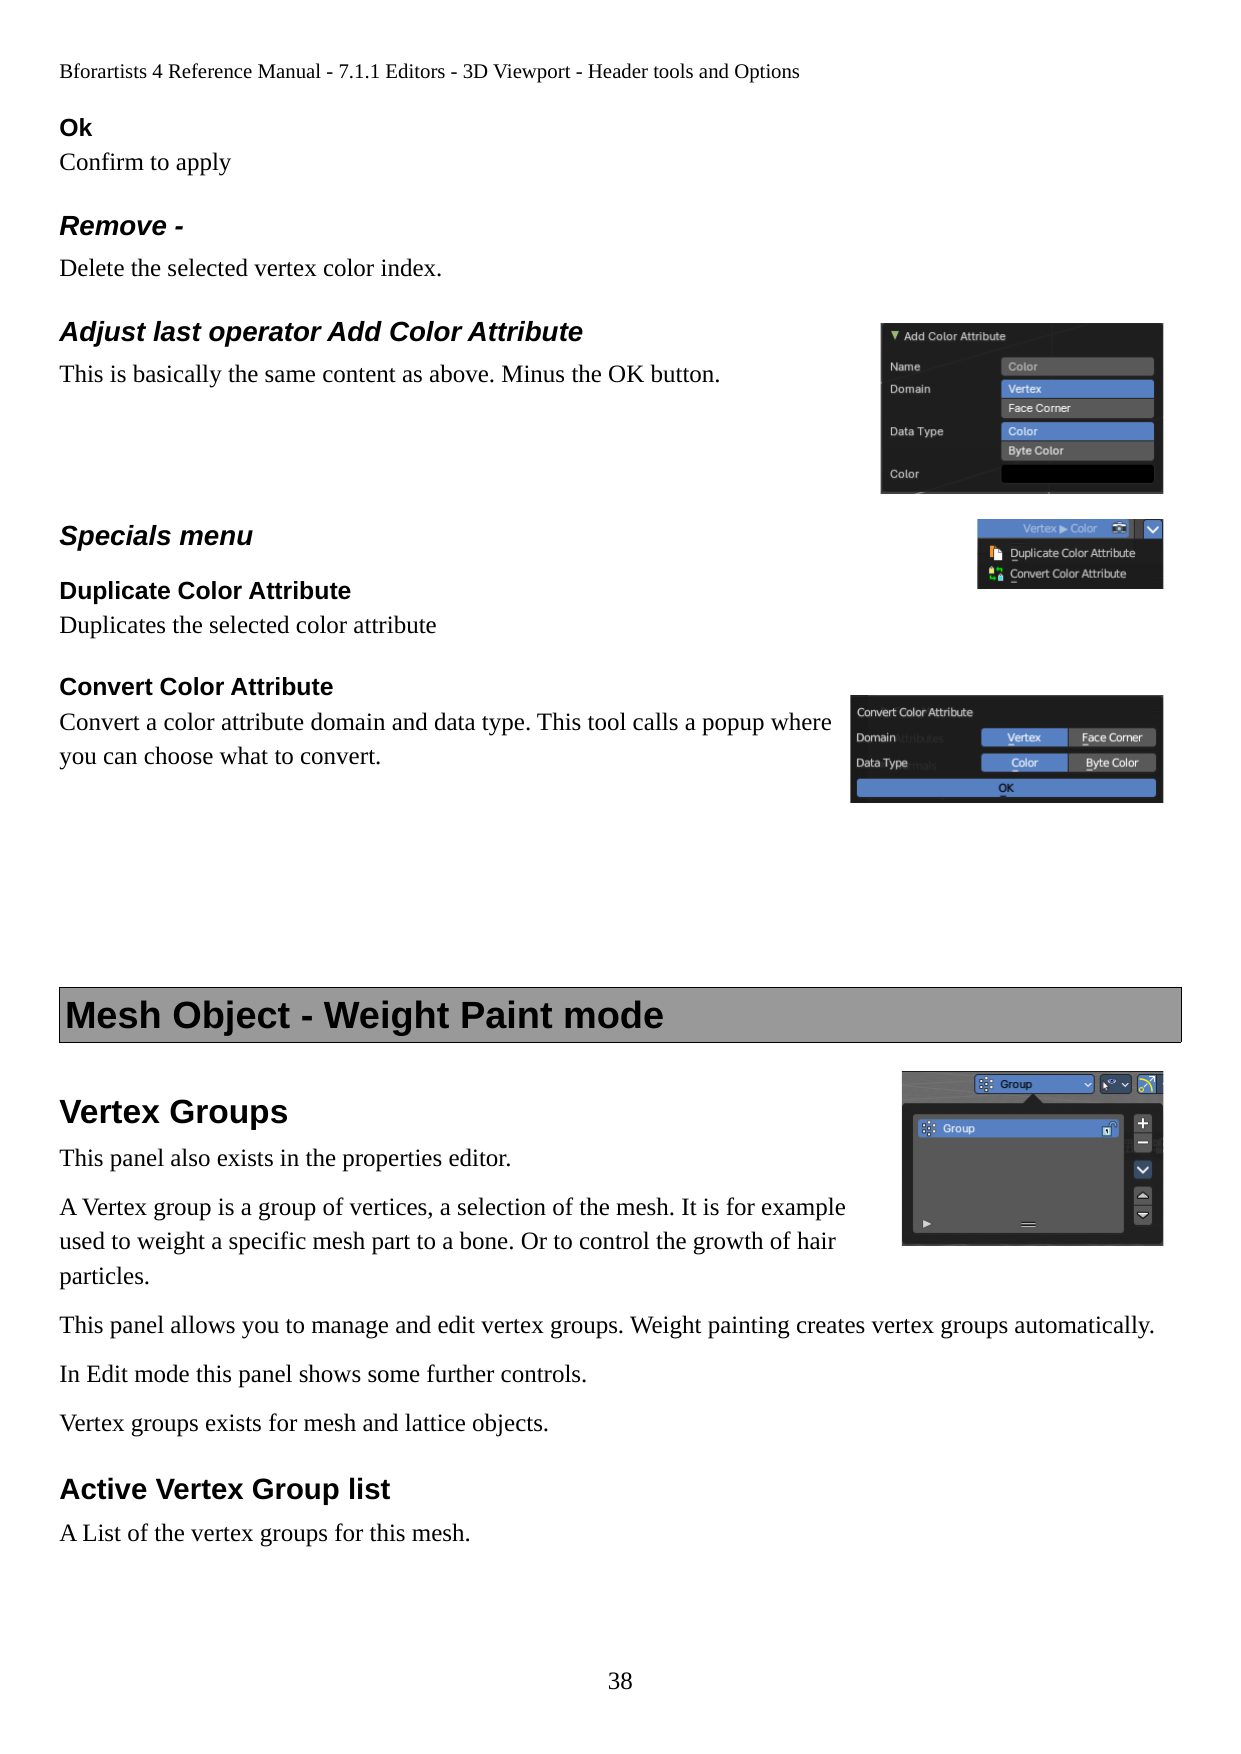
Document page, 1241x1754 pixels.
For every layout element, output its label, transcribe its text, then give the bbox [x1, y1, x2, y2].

text Delete the selected vertex color index. [59, 253, 1181, 282]
text This panel also exists in the properties editor. [59, 1143, 901, 1172]
picture [850, 695, 1164, 803]
subtitle Duplicate Color Attribute [59, 576, 1181, 604]
text Duplicates the selected color attribute [59, 611, 1181, 639]
text Convert a color attribute domain and data type. This tool calls a popup where you can choose what to convert. [59, 707, 850, 770]
subtitle Specials menu [59, 519, 977, 551]
subtitle [1164, 1092, 1181, 1130]
subtitle Ok [59, 113, 1181, 141]
text A List of the vertex groups for this mesh. [59, 1518, 1181, 1547]
table_header Mesh Object - Weight Paint mode [60, 988, 1181, 1042]
picture [880, 323, 1164, 494]
subtitle [1164, 519, 1181, 551]
subtitle Vertex Groups [59, 1092, 901, 1130]
text A Vertex group is a group of vertices, a selection of the mesh. It is for example used to weight a specific mesh part to a bone. Or to control the growth of hair particles. [59, 1192, 1181, 1289]
text In Edit mode this panel shows some further controls. [59, 1359, 1181, 1388]
subtitle Convert Color Attribute [59, 672, 1181, 701]
text Confirm to apply [59, 147, 1181, 176]
text This is basically the same content as above. Minus the OK button. [59, 359, 880, 388]
picture [901, 1071, 1164, 1246]
subtitle Adjust last operator Add Color Attribute [59, 315, 1181, 347]
text Vertex groups exists for mesh and lattice objects. [59, 1408, 1181, 1437]
picture [977, 519, 1164, 589]
subtitle Active Vertex Group list [59, 1472, 1181, 1505]
subtitle Remove - [59, 209, 1181, 241]
text This panel allows you to manage and edit vertex groups. Weight painting creates vertex groups automatically. [59, 1310, 1181, 1339]
